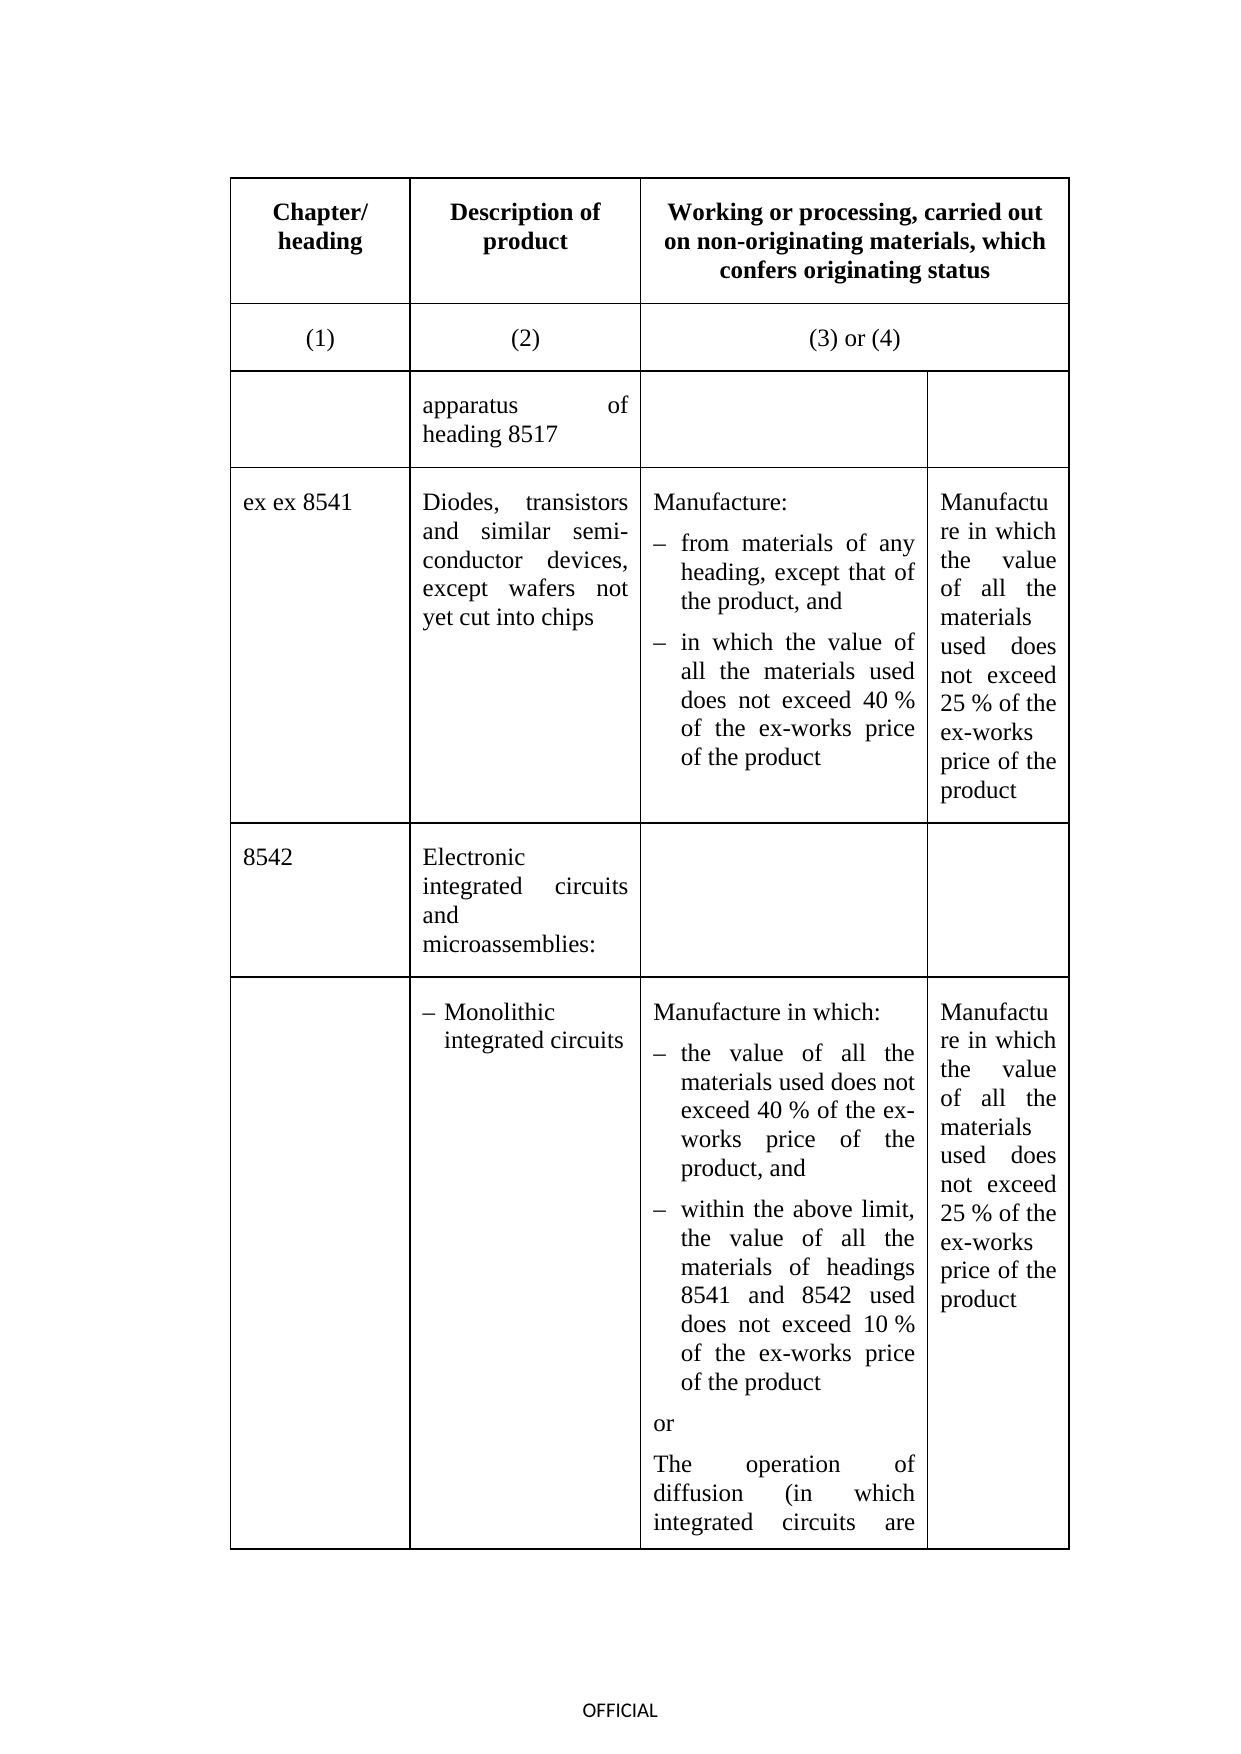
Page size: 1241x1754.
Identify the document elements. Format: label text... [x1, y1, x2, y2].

table_header Description of product [411, 179, 640, 302]
table_cell within the above limit, the value of all the materials of headings 8541 and 8542 used does not exceed 10 % of the ex-works price of the product [681, 1188, 915, 1402]
table_header from materials of any heading, except that of the product, and [681, 522, 915, 621]
table_cell – [653, 621, 681, 777]
table_cell Manufacture in which: or The operation of diffusion (in which integrated circuits are [641, 978, 927, 1548]
table_cell [231, 372, 409, 467]
table_cell apparatus of heading 8517 [411, 372, 640, 467]
table_cell [928, 372, 1068, 467]
table_cell 8542 [231, 824, 409, 976]
table_cell in which the value of all the materials used does not exceed 40 % of the ex-works price of the product [681, 621, 915, 777]
table_cell [928, 824, 1068, 976]
table_header – [653, 1032, 681, 1188]
table_cell (2) [411, 304, 640, 370]
table_cell (1) [231, 304, 409, 370]
table_header – [423, 990, 444, 1060]
table_cell [231, 978, 409, 1548]
table_header Chapter/ heading [231, 179, 409, 302]
table_cell [641, 824, 927, 976]
table_header Working or processing, carried out on non-originating materials, which confers originating status [641, 179, 1068, 302]
table_cell Manufacture: [641, 468, 927, 822]
table_cell Manufacture in which the value of all the materials used does not exceed 25 % of the ex-works price of the product [928, 468, 1068, 822]
table_cell Diodes, transistors and similar semi-conductor devices, except wafers not yet cut into chips [411, 468, 640, 822]
table_header Monolithic integrated circuits [444, 990, 628, 1060]
table_header – [653, 522, 681, 621]
table_cell (3) or (4) [641, 304, 1068, 370]
table_cell Electronic integrated circuits and microassemblies: [411, 824, 640, 976]
table_cell [641, 372, 927, 467]
table_cell ex ex 8541 [231, 468, 409, 822]
table_cell – [653, 1188, 681, 1402]
table_header the value of all the materials used does not exceed 40 % of the ex-works price of the product, and [681, 1032, 915, 1188]
table_cell [411, 978, 640, 1548]
table_cell Manufacture in which the value of all the materials used does not exceed 25 % of the ex-works price of the product [928, 978, 1068, 1548]
